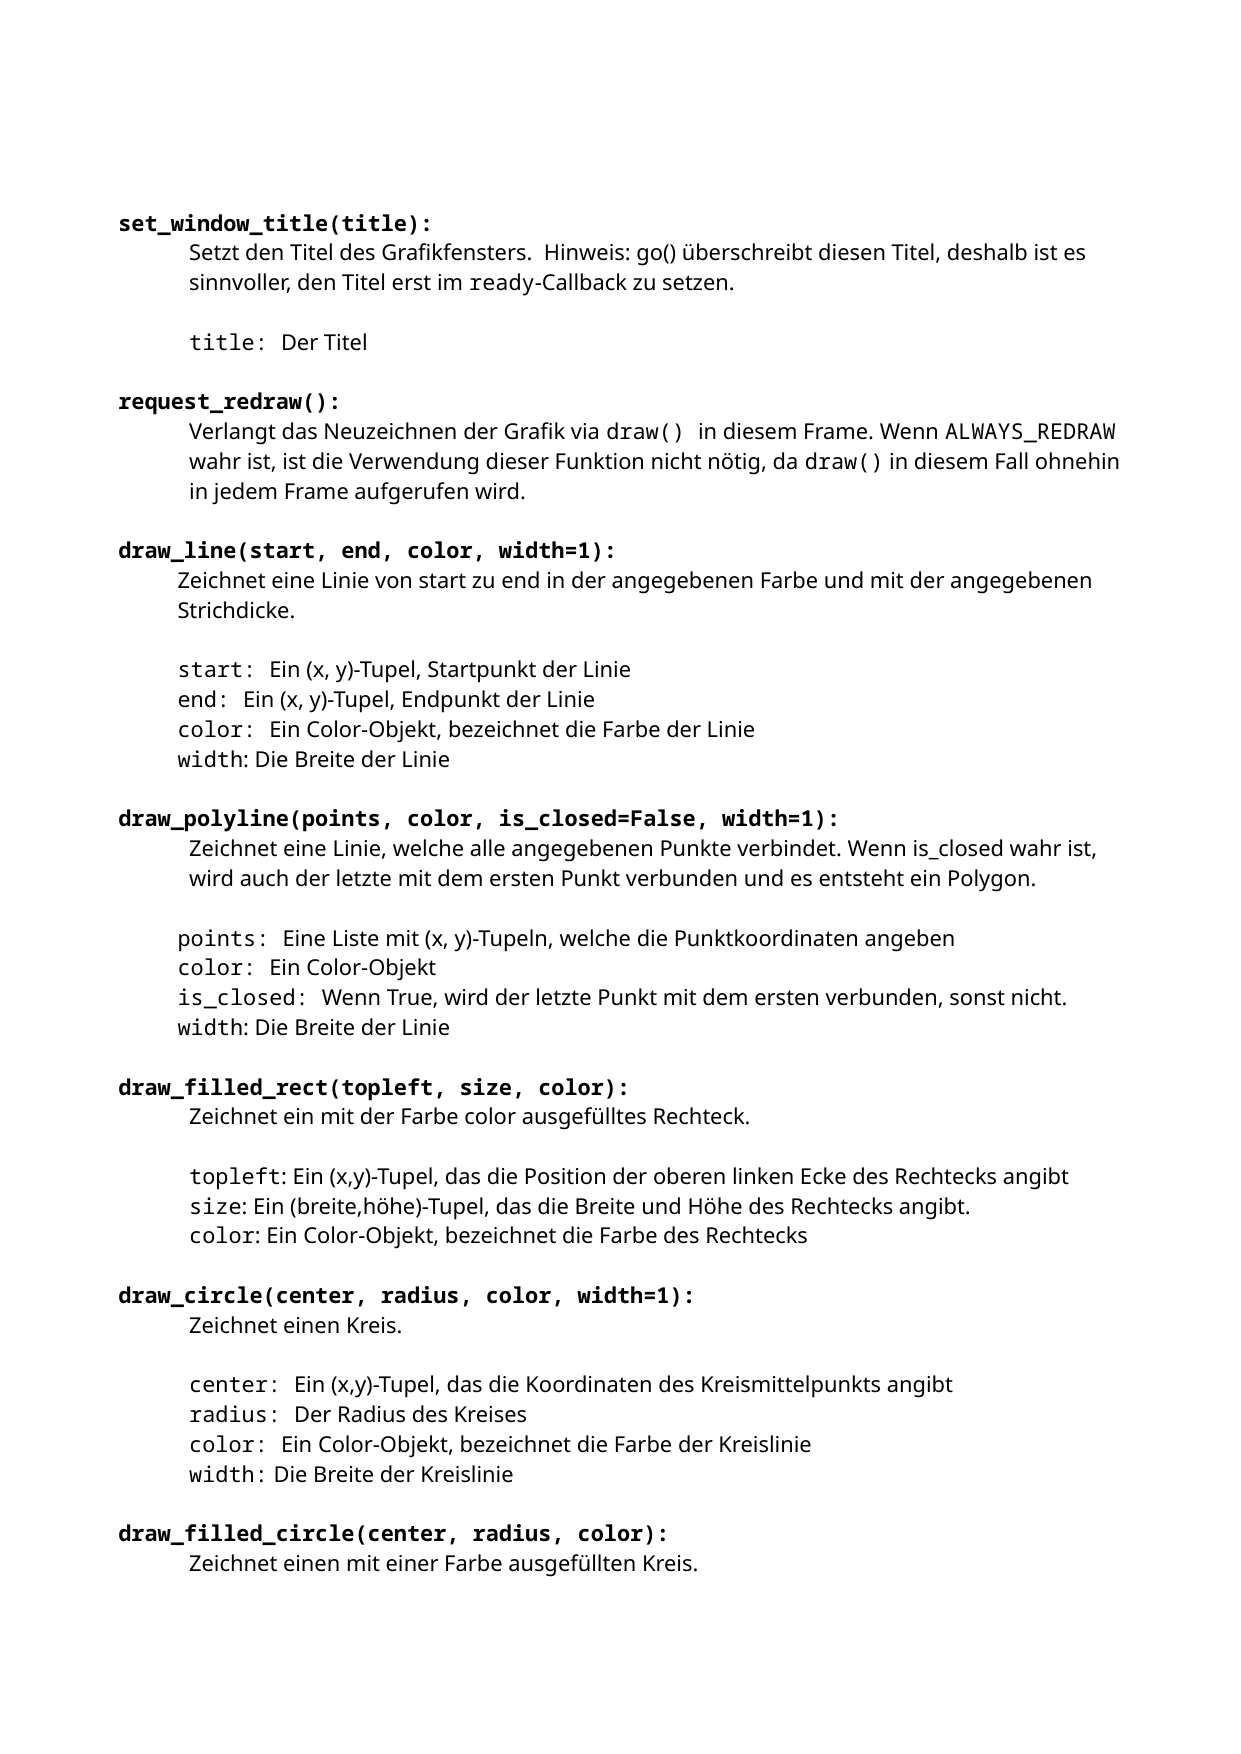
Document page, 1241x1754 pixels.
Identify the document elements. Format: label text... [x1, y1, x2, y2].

text end: Ein (x, y)-Tupel, Endpunkt der Linie [177, 684, 1122, 714]
text draw_filled_circle(center, radius, color): [118, 1518, 1122, 1548]
text size: Ein (breite,höhe)-Tupel, das die Breite und Höhe des Rechtecks angibt. [189, 1191, 1122, 1220]
text color: Ein Color-Objekt, bezeichnet die Farbe des Rechtecks [189, 1220, 1122, 1250]
text set_window_title(title): [118, 207, 1122, 237]
text Zeichnet einen Kreis. [189, 1310, 1122, 1339]
text Setzt den Titel des Grafikfensters. Hinweis: go() überschreibt diesen Titel, deshalb ist es sinnvoller, den Titel erst im ready-Callback zu setzen. [189, 237, 1122, 297]
text draw_circle(center, radius, color, width=1): [118, 1280, 1122, 1310]
text Zeichnet eine Linie, welche alle angegebenen Punkte verbindet. Wenn is_closed wahr ist, wird auch der letzte mit dem ersten Punkt verbunden und es entsteht ein Polygon. [189, 833, 1122, 893]
text is_closed: Wenn True, wird der letzte Punkt mit dem ersten verbunden, sonst nicht. [177, 982, 1122, 1012]
text title: Der Titel [189, 327, 1122, 356]
text request_redraw(): [118, 386, 1122, 416]
text Verlangt das Neuzeichnen der Grafik via draw() in diesem Frame. Wenn ALWAYS_REDRAW wahr ist, ist die Verwendung dieser Funktion nicht nötig, da draw() in diesem Fall ohnehin in jedem Frame aufgerufen wird. [189, 416, 1122, 505]
text color: Ein Color-Objekt [177, 952, 1122, 982]
text start: Ein (x, y)-Tupel, Startpunkt der Linie [177, 654, 1122, 684]
text Zeichnet einen mit einer Farbe ausgefüllten Kreis. [189, 1548, 1122, 1578]
text color: Ein Color-Objekt, bezeichnet die Farbe der Linie [177, 714, 1122, 744]
text center: Ein (x,y)-Tupel, das die Koordinaten des Kreismittelpunkts angibt [189, 1369, 1122, 1399]
text width: Die Breite der Linie [177, 744, 1122, 773]
text topleft: Ein (x,y)-Tupel, das die Position der oberen linken Ecke des Rechtecks angibt [189, 1161, 1122, 1191]
text Zeichnet ein mit der Farbe color ausgefülltes Rechteck. [189, 1101, 1122, 1131]
text radius: Der Radius des Kreises [189, 1399, 1122, 1429]
text Zeichnet eine Linie von start zu end in der angegebenen Farbe und mit der angegebenen Strichdicke. [177, 565, 1122, 624]
text draw_line(start, end, color, width=1): [118, 535, 1122, 565]
text points: Eine Liste mit (x, y)-Tupeln, welche die Punktkoordinaten angeben [177, 922, 1122, 952]
text width: Die Breite der Kreislinie [189, 1459, 1122, 1488]
text draw_filled_rect(topleft, size, color): [118, 1071, 1122, 1101]
text color: Ein Color-Objekt, bezeichnet die Farbe der Kreislinie [189, 1429, 1122, 1459]
text width: Die Breite der Linie [177, 1012, 1122, 1042]
text draw_polyline(points, color, is_closed=False, width=1): [118, 803, 1122, 833]
